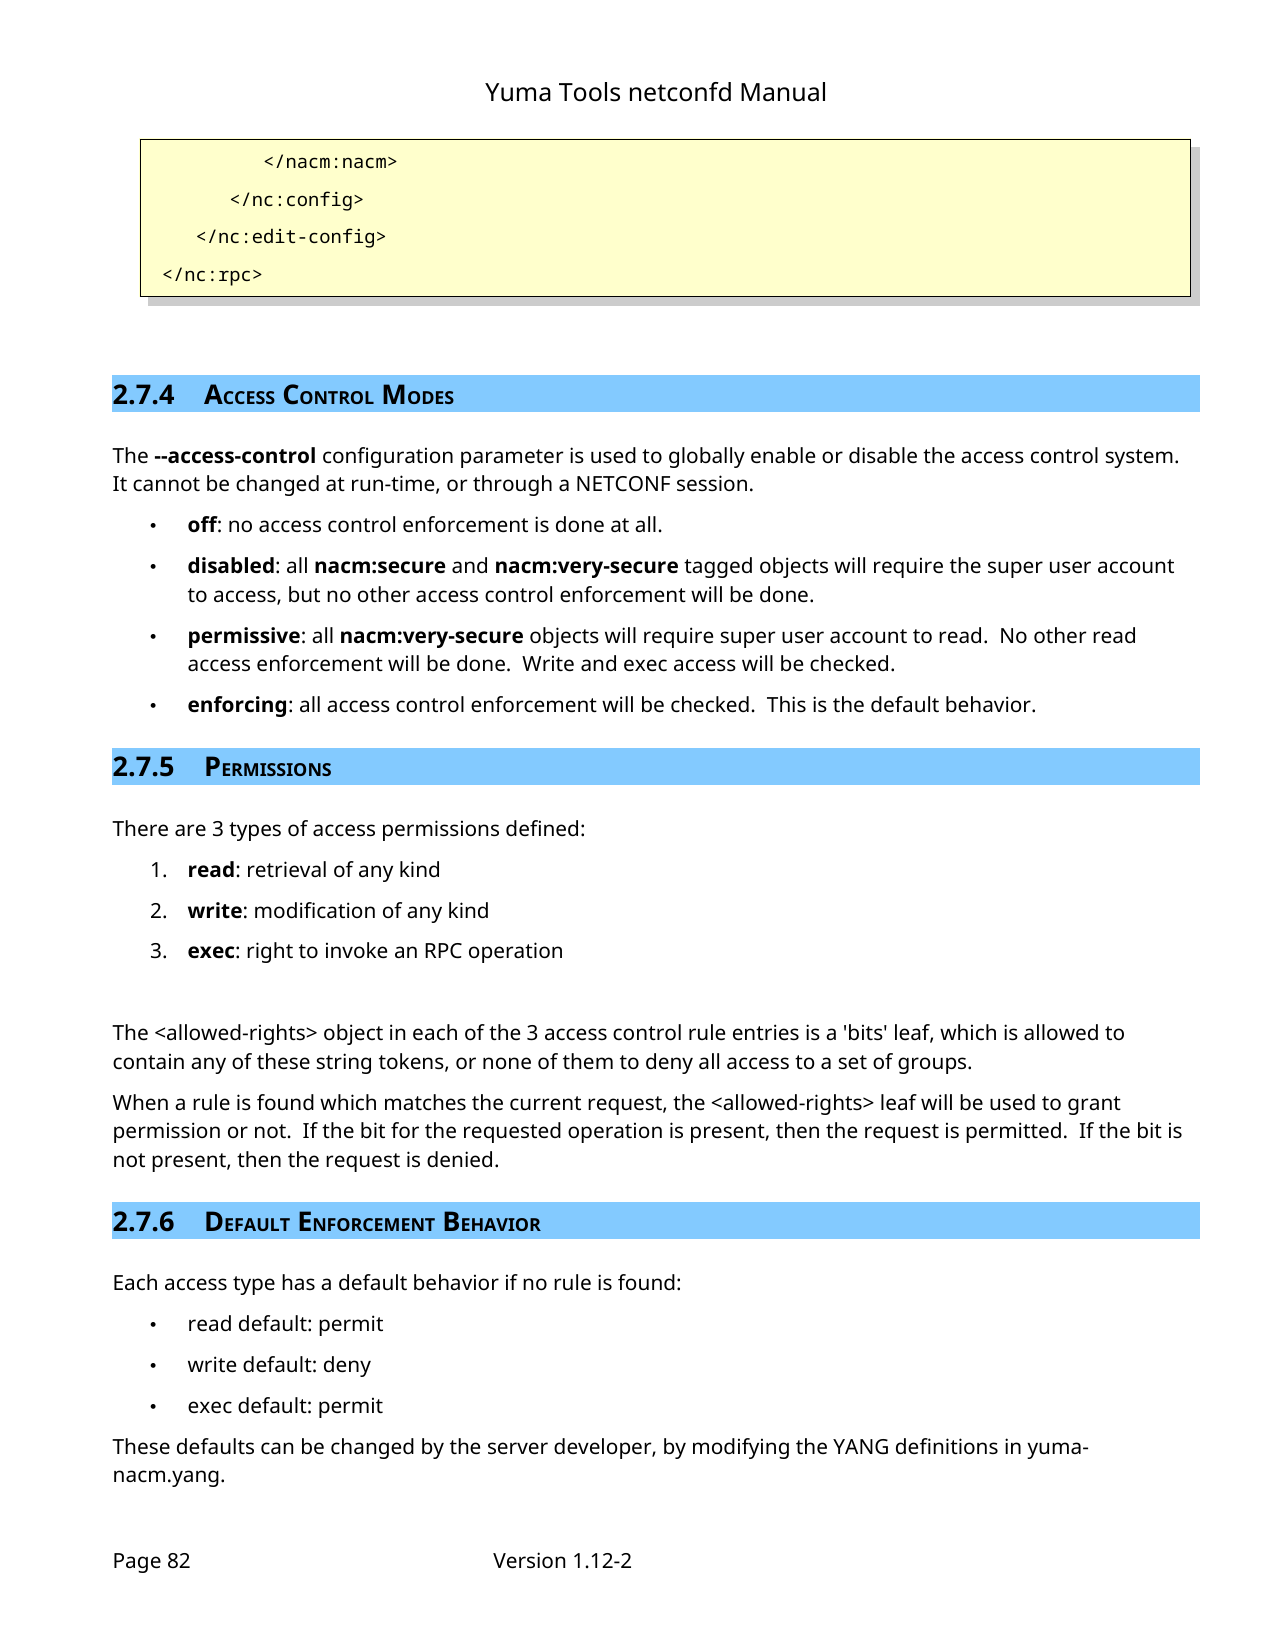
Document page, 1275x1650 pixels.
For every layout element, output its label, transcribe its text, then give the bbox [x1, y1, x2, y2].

text These defaults can be changed by the server developer, by modifying the YANG definitions in yuma-nacm.yang. [112, 1432, 1200, 1489]
text The --access-control configuration parameter is used to globally enable or disable the access control system. It cannot be changed at run-time, or through a NETCONF session. [112, 441, 1200, 498]
text </nacm:nacm> [141, 140, 1190, 174]
list exec: right to invoke an RPC operation [150, 937, 1200, 965]
list read default: permit [150, 1309, 1200, 1338]
list enforcing: all access control enforcement will be checked. This is the default behavior. [150, 690, 1200, 719]
text There are 3 types of access permissions defined: [112, 814, 1200, 842]
subtitle Default Enforcement Behavior [112, 1202, 1200, 1239]
list off: no access control enforcement is done at all. [150, 511, 1200, 539]
list write default: deny [150, 1350, 1200, 1379]
text Each access type has a default behavior if no rule is found: [112, 1268, 1200, 1297]
text The <allowed-rights> object in each of the 3 access control rule entries is a 'bits' leaf, which is allowed to contain any of these string tokens, or none of them to deny all access to a set of groups. [112, 1018, 1200, 1075]
list exec default: permit [150, 1391, 1200, 1420]
subtitle Access Control Modes [112, 375, 1200, 412]
list disabled: all nacm:secure and nacm:very-secure tagged objects will require the super user account to access, but no other access control enforcement will be done. [150, 551, 1200, 608]
text </nc:rpc> [141, 251, 1190, 296]
list permissive: all nacm:very-secure objects will require super user account to read. No other read access enforcement will be done. Write and exec access will be checked. [150, 621, 1200, 678]
text When a rule is found which matches the current request, the <allowed-rights> leaf will be used to grant permission or not. If the bit for the requested operation is present, then the request is permitted. If the bit is not present, then the request is denied. [112, 1088, 1200, 1173]
subtitle Permissions [112, 748, 1200, 785]
text </nc:config> [141, 176, 1190, 212]
list read: retrieval of any kind [150, 855, 1200, 883]
list write: modification of any kind [150, 896, 1200, 924]
text </nc:edit-config> [141, 213, 1190, 249]
